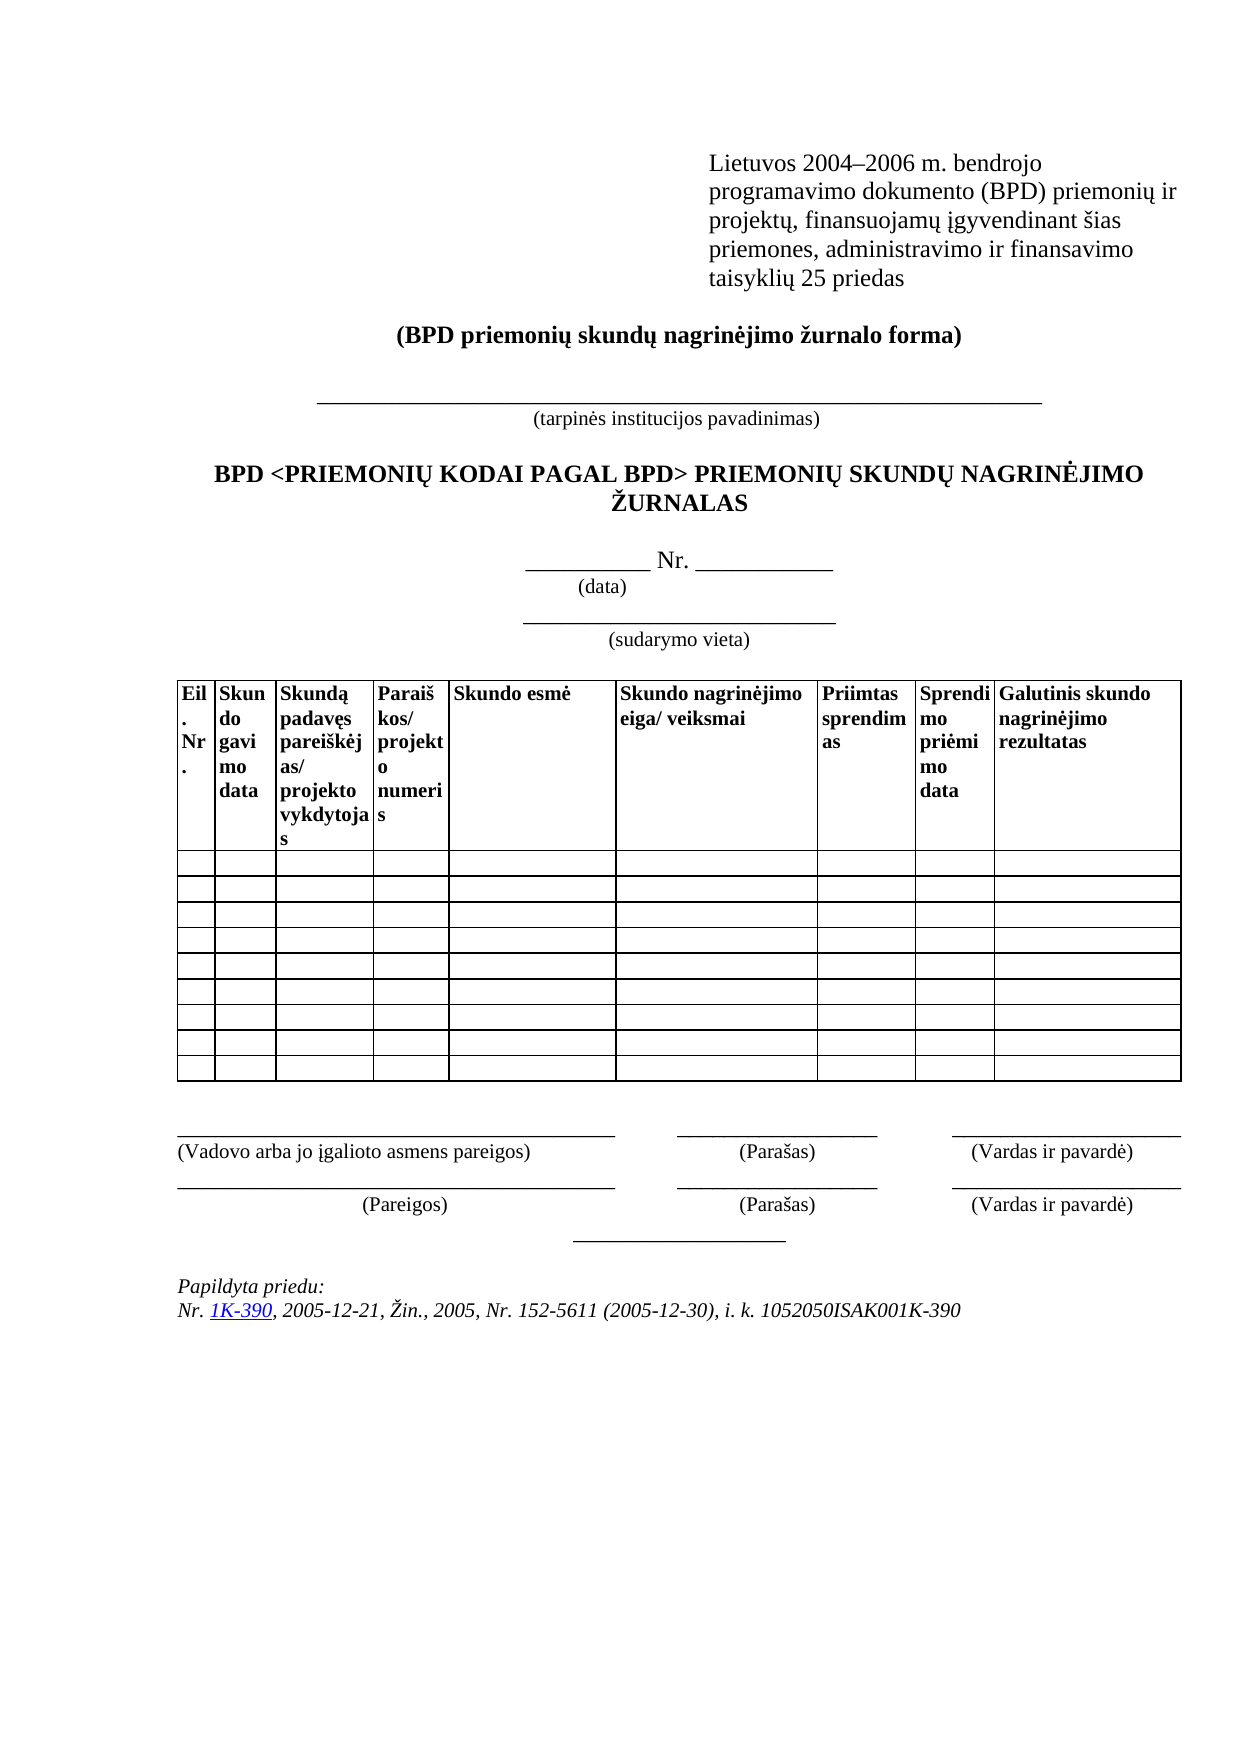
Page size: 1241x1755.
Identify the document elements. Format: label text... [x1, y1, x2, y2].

text projektų, finansuojamų įgyvendinant šias [177, 205, 1181, 234]
table_cell [374, 1056, 448, 1080]
table_cell [617, 851, 817, 875]
table_cell [178, 1031, 214, 1055]
table_header Skundo esmė [450, 681, 615, 850]
table_cell [277, 877, 373, 901]
table_header Skundą padavęs pareiškėjas/ projekto vykdytojas [277, 681, 373, 850]
table_cell [277, 980, 373, 1003]
table_cell [450, 1005, 615, 1029]
table_cell [216, 1005, 275, 1029]
table_cell [617, 877, 817, 901]
table_cell [818, 877, 915, 901]
table_cell [995, 980, 1180, 1003]
table_cell [216, 877, 275, 901]
text __________________________________________________________ [177, 378, 1181, 406]
table_header Skundo nagrinėjimo eiga/ veiksmai [617, 681, 817, 850]
table_cell [450, 851, 615, 875]
table_cell [277, 1056, 373, 1080]
table_cell [277, 903, 373, 927]
table_cell [916, 928, 994, 952]
text BPD <PRIEMONIŲ KODAI PAGAL BPD> PRIEMONIŲ SKUNDŲ NAGRINĖJIMO ŽURNALAS [177, 459, 1181, 517]
table_cell [374, 877, 448, 901]
table_cell [916, 903, 994, 927]
table_cell [818, 1031, 915, 1055]
table_cell [818, 954, 915, 978]
table_cell [617, 1005, 817, 1029]
table_cell [617, 903, 817, 927]
table_cell [178, 928, 214, 952]
table_cell [916, 1005, 994, 1029]
table_cell [995, 1056, 1180, 1080]
table_cell [277, 1005, 373, 1029]
table_cell [916, 851, 994, 875]
table_cell [450, 877, 615, 901]
table_cell [995, 877, 1180, 901]
table_cell [995, 954, 1180, 978]
text taisyklių 25 priedas [177, 263, 1181, 291]
table_cell [450, 1056, 615, 1080]
text (Pareigos) (Parašas) (Vardas ir pavardė) [177, 1192, 1181, 1216]
table_cell [277, 1031, 373, 1055]
table_header Galutinis skundo nagrinėjimo rezultatas [995, 681, 1180, 850]
table_cell [916, 1031, 994, 1055]
table_cell [374, 851, 448, 875]
table_cell [178, 954, 214, 978]
table_cell [277, 954, 373, 978]
text _________________ [177, 1216, 1181, 1245]
table_cell [374, 903, 448, 927]
table_cell [178, 851, 214, 875]
table_cell [995, 1005, 1180, 1029]
table_cell [916, 1056, 994, 1080]
text _________________________ [177, 598, 1181, 627]
table_cell [178, 1005, 214, 1029]
table_header Skundo gavimo data [216, 681, 275, 850]
table_cell [277, 928, 373, 952]
text (BPD priemonių skundų nagrinėjimo žurnalo forma) [177, 320, 1181, 349]
table_cell [216, 1056, 275, 1080]
table_cell [617, 1031, 817, 1055]
table_cell [178, 1056, 214, 1080]
text __________ Nr. ___________ [177, 545, 1181, 574]
table_cell [374, 954, 448, 978]
table_cell [374, 928, 448, 952]
text (sudarymo vieta) [177, 627, 1181, 651]
table_cell [450, 980, 615, 1003]
table_header Priimtas sprendimas [818, 681, 915, 850]
table_cell [818, 928, 915, 952]
table_cell [818, 903, 915, 927]
table_cell [450, 928, 615, 952]
text Papildyta priedu: [177, 1274, 1181, 1298]
table_cell [216, 980, 275, 1003]
table_cell [374, 1031, 448, 1055]
text programavimo dokumento (BPD) priemonių ir [177, 176, 1181, 205]
table_cell [818, 980, 915, 1003]
table_cell [617, 980, 817, 1003]
table_header Sprendimo priėmimo data [916, 681, 994, 850]
table_cell [374, 1005, 448, 1029]
text (data) [177, 574, 1181, 598]
table_cell [450, 1031, 615, 1055]
table_cell [216, 1031, 275, 1055]
table_cell [216, 928, 275, 952]
table_cell [916, 877, 994, 901]
text ___________________________________ [177, 1111, 1181, 1139]
table_cell [178, 877, 214, 901]
table_cell [450, 954, 615, 978]
table_cell [216, 851, 275, 875]
table_cell [995, 1031, 1180, 1055]
table_cell [450, 903, 615, 927]
table_cell [617, 1056, 817, 1080]
table_cell [995, 851, 1180, 875]
table_cell [617, 928, 817, 952]
table_cell [916, 980, 994, 1003]
text Nr. 1K-390, 2005-12-21, Žin., 2005, Nr. 152-5611 (2005-12-30), i. k. 1052050ISAK001K-390 [177, 1298, 1181, 1322]
table_cell [216, 903, 275, 927]
table_cell [995, 928, 1180, 952]
text (Vadovo arba jo įgalioto asmens pareigos) (Parašas) (Vardas ir pavardė) [177, 1139, 1181, 1163]
table_cell [818, 1005, 915, 1029]
text Lietuvos 2004–2006 m. bendrojo [177, 148, 1181, 176]
table_cell [818, 1056, 915, 1080]
text ___________________________________ [177, 1163, 1181, 1192]
table_cell [178, 903, 214, 927]
table_cell [277, 851, 373, 875]
table_header Eil. Nr. [178, 681, 214, 850]
table_cell [995, 903, 1180, 927]
table_cell [617, 954, 817, 978]
table_cell [818, 851, 915, 875]
table_header Paraiškos/ projekto numeris [374, 681, 448, 850]
table_cell [374, 980, 448, 1003]
table_cell [216, 954, 275, 978]
table_cell [178, 980, 214, 1003]
text priemones, administravimo ir finansavimo [177, 234, 1181, 263]
text (tarpinės institucijos pavadinimas) [177, 406, 1181, 430]
table_cell [916, 954, 994, 978]
